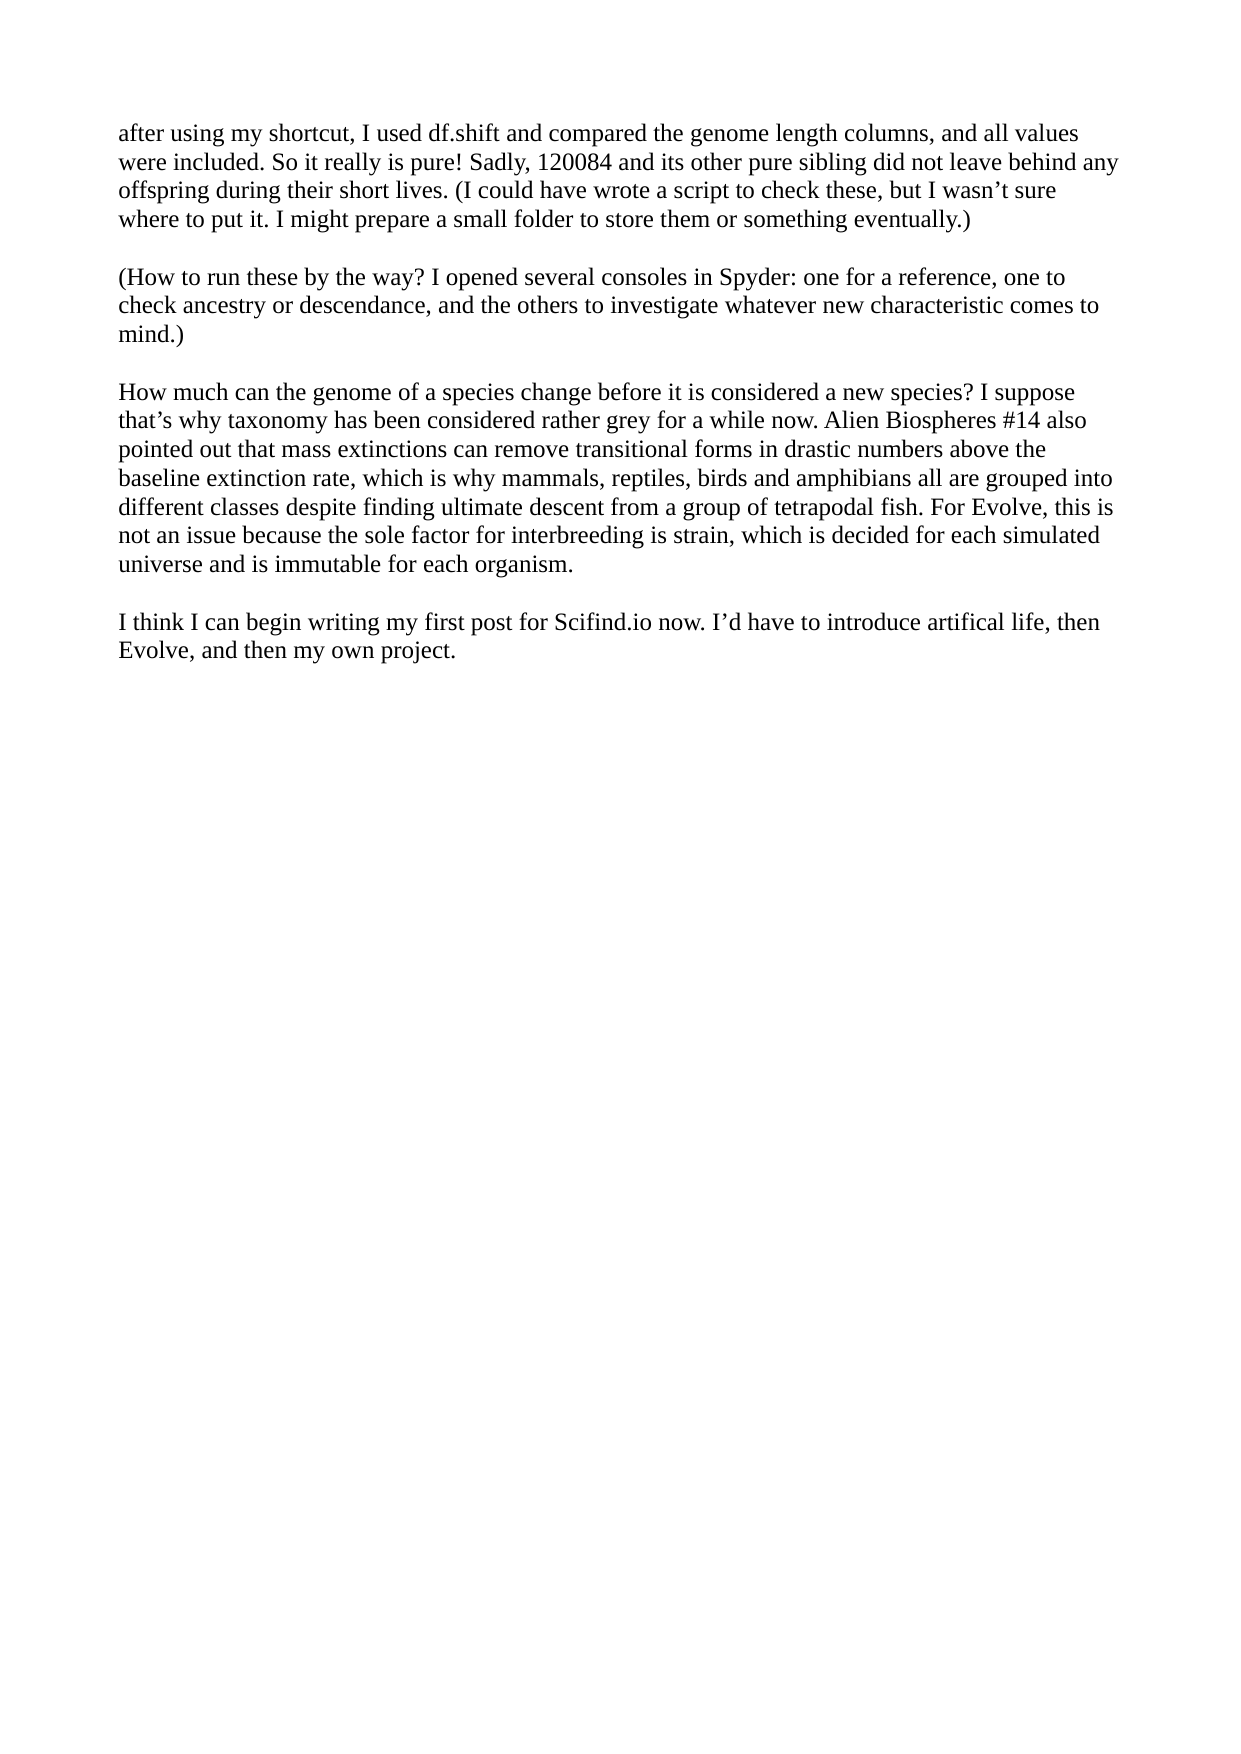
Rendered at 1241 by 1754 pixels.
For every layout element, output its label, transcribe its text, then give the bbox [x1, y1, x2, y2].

text (How to run these by the way? I opened several consoles in Spyder: one for a reference, one to check ancestry or descendance, and the others to investigate whatever new characteristic comes to mind.) [118, 262, 1122, 348]
text after using my shortcut, I used df.shift and compared the genome length columns, and all values were included. So it really is pure! Sadly, 120084 and its other pure sibling did not leave behind any offspring during their short lives. (I could have wrote a script to check these, but I wasn’t sure where to put it. I might prepare a small folder to store them or something eventually.) [118, 118, 1122, 233]
text How much can the genome of a species change before it is considered a new species? I suppose that’s why taxonomy has been considered rather grey for a while now. Alien Biospheres #14 also pointed out that mass extinctions can remove transitional forms in drastic numbers above the baseline extinction rate, which is why mammals, reptiles, birds and amphibians all are grouped into different classes despite finding ultimate descent from a group of tetrapodal fish. For Evolve, this is not an issue because the sole factor for interbreeding is strain, which is decided for each simulated universe and is immutable for each organism. [118, 377, 1122, 578]
text I think I can begin writing my first post for Scifind.io now. I’d have to introduce artifical life, then Evolve, and then my own project. [118, 607, 1122, 664]
